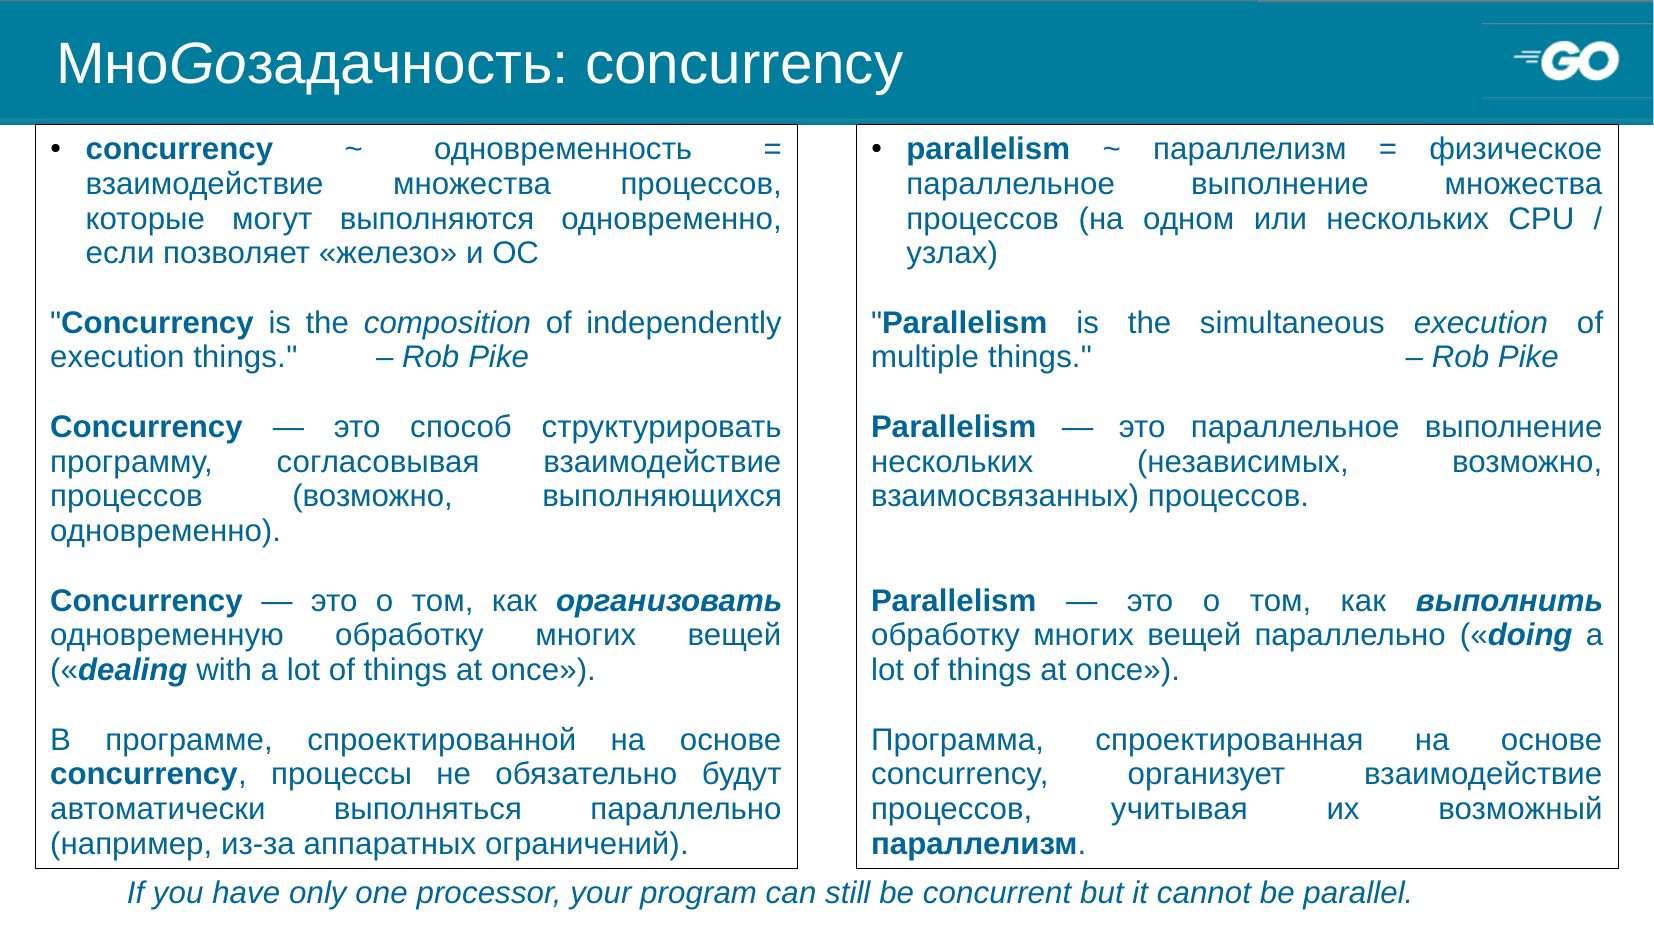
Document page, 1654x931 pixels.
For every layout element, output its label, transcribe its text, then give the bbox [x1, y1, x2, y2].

text_box If you have only one processor, your program can still be concurrent but it cannot be parallel. [112, 868, 1436, 918]
text_box МноGoзадачность: concurrency [41, 23, 1495, 104]
text_box concurrency ~ одновременность = взаимодействие множества процессов, которые могут выполняются одновременно, если позволяет «железо» и ОС "Concurrency is the composition of independently execution things." ‒ Rob Pike Concurrency — это способ структурировать программу, согласовывая взаимодействие процессов (возможно, выполняющихся одновременно). Concurrency — это о том, как организовать одновременную обработку многих вещей («dealing with a lot of things at once»). В программе, спроектированной на основе concurrency, процессы не обязательно будут автоматически выполняться параллельно (например, из-за аппаратных ограничений). [35, 124, 798, 869]
text_box parallelism ~ параллелизм = физическое параллельное выполнение множества процессов (на одном или нескольких CPU / узлах) "Parallelism is the simultaneous execution of multiple things." ‒ Rob Pike Parallelism — это параллельное выполнение нескольких (независимых, возможно, взаимосвязанных) процессов. Parallelism — это о том, как выполнить обработку многих вещей параллельно («doing a lot of things at once»). Программа, спроектированная на основе concurrency, организует взаимодействие процессов, учитывая их возможный параллелизм. [856, 124, 1619, 869]
picture [1542, 41, 1619, 81]
